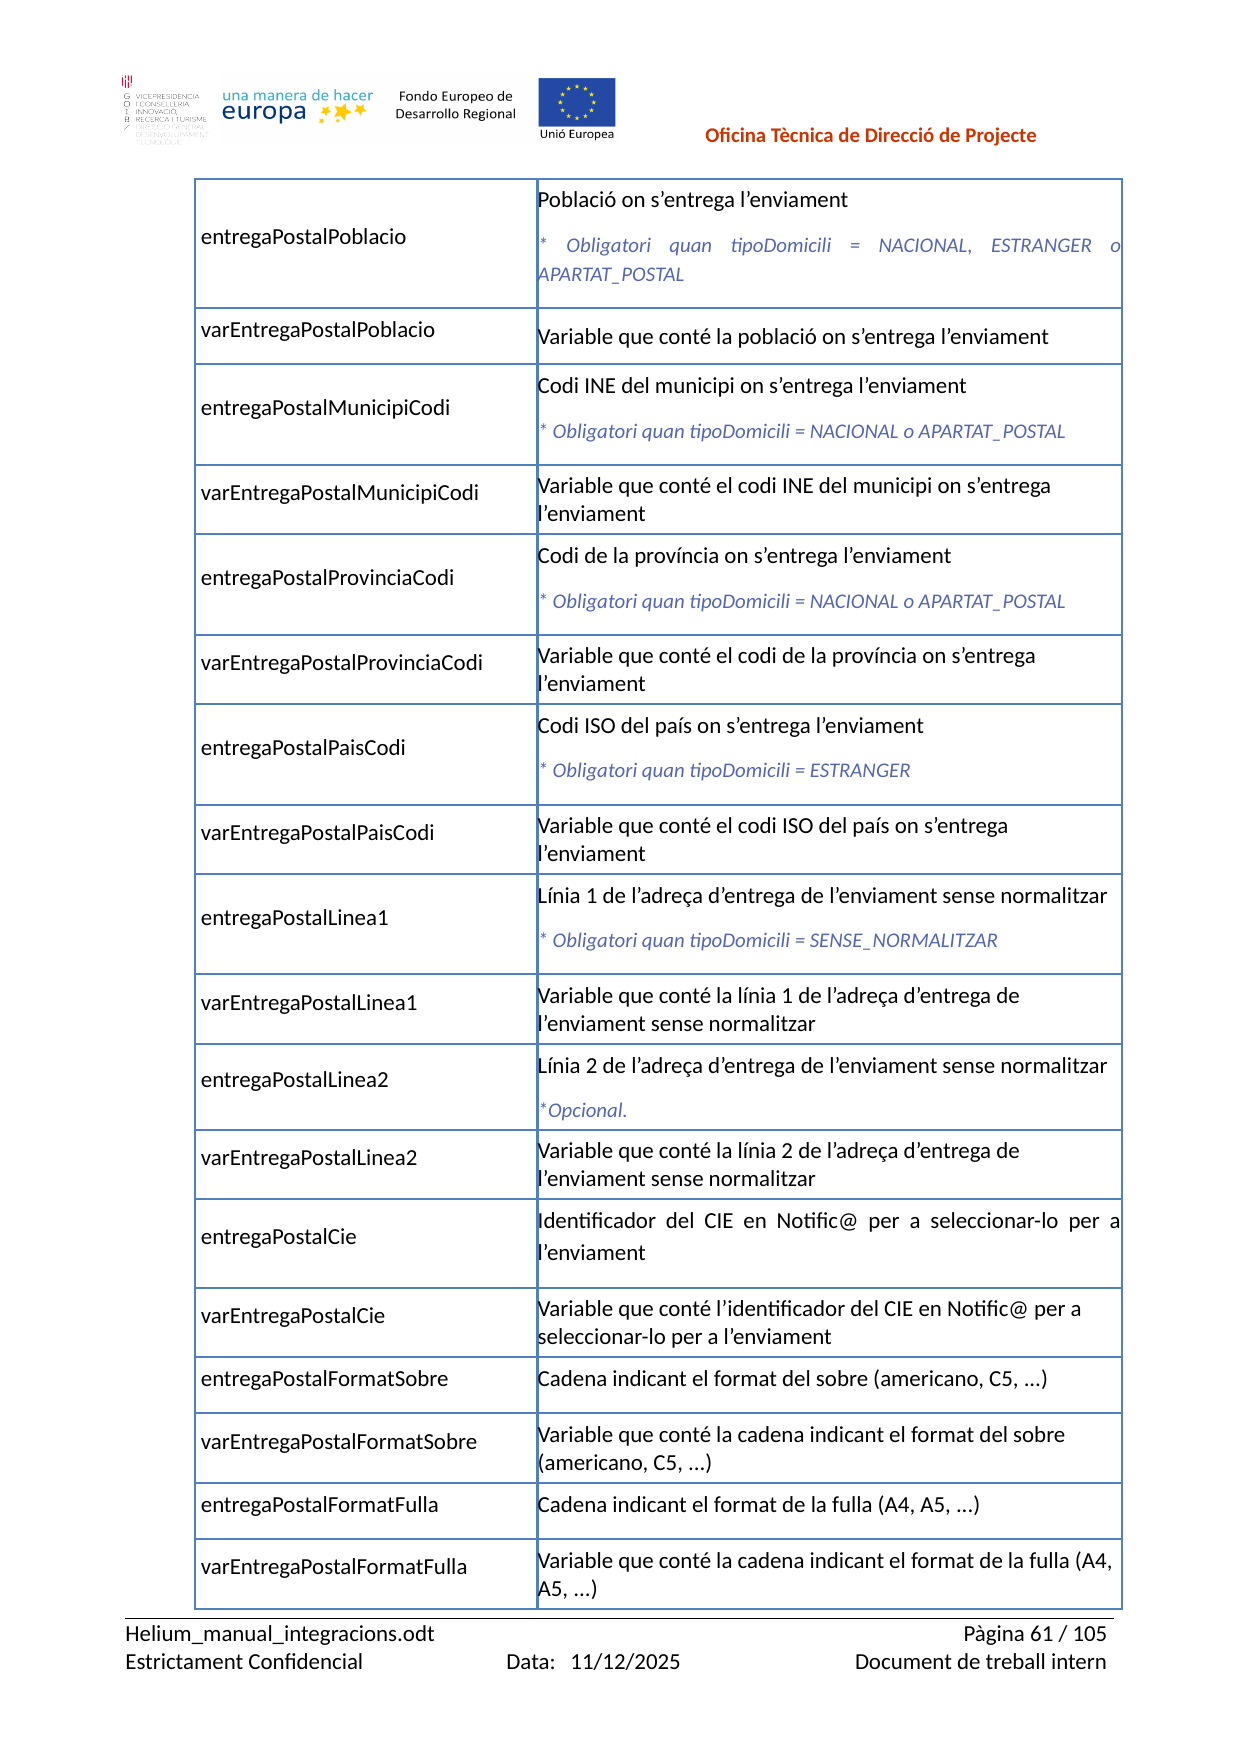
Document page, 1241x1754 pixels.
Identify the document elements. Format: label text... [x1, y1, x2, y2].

table_cell entregaPostalProvinciaCodi [196, 535, 536, 633]
table_cell Identificador del CIE en Notific@ per a seleccionar-lo per a l’enviament [539, 1200, 1121, 1287]
table_cell Línia 1 de l’adreça d’entrega de l’enviament sense normalitzar * Obligatori quan tipoDomicili = SENSE_NORMALITZAR [539, 875, 1121, 973]
table_cell entregaPostalFormatSobre [196, 1358, 536, 1412]
table_cell varEntregaPostalLinea2 [196, 1131, 536, 1198]
table_cell varEntregaPostalLinea1 [196, 975, 536, 1043]
table_cell Variable que conté el codi ISO del país on s’entrega l’enviament [539, 806, 1121, 873]
table_cell entregaPostalLinea1 [196, 875, 536, 973]
table_cell entregaPostalPaisCodi [196, 705, 536, 803]
table_cell entregaPostalFormatFulla [196, 1484, 536, 1538]
table_cell varEntregaPostalFormatFulla [196, 1540, 536, 1608]
table_cell varEntregaPostalMunicipiCodi [196, 466, 536, 533]
table_cell Línia 2 de l’adreça d’entrega de l’enviament sense normalitzar *Opcional. [539, 1045, 1121, 1129]
table_cell Variable que conté la població on s’entrega l’enviament [539, 309, 1121, 363]
table_cell varEntregaPostalFormatSobre [196, 1414, 536, 1482]
table_cell Codi de la província on s’entrega l’enviament * Obligatori quan tipoDomicili = NACIONAL o APARTAT_POSTAL [539, 535, 1121, 633]
table_cell Variable que conté la cadena indicant el format del sobre (americano, C5, ...) [539, 1414, 1121, 1482]
table_cell varEntregaPostalCie [196, 1289, 536, 1356]
table_cell varEntregaPostalPaisCodi [196, 806, 536, 873]
picture [219, 73, 621, 147]
table_cell Cadena indicant el format del sobre (americano, C5, ...) [539, 1358, 1121, 1412]
table_cell Variable que conté el codi de la província on s’entrega l’enviament [539, 636, 1121, 703]
table_cell Variable que conté la línia 2 de l’adreça d’entrega de l’enviament sense normalitzar [539, 1131, 1121, 1198]
table_cell Població on s’entrega l’enviament * Obligatori quan tipoDomicili = NACIONAL, ESTRANGER o APARTAT_POSTAL [539, 180, 1121, 307]
table_cell Codi ISO del país on s’entrega l’enviament * Obligatori quan tipoDomicili = ESTRANGER [539, 705, 1121, 803]
table_cell Codi INE del municipi on s’entrega l’enviament * Obligatori quan tipoDomicili = NACIONAL o APARTAT_POSTAL [539, 365, 1121, 464]
table_cell Variable que conté el codi INE del municipi on s’entrega l’enviament [539, 466, 1121, 533]
table_cell varEntregaPostalPoblacio [196, 309, 536, 363]
table_cell Cadena indicant el format de la fulla (A4, A5, ...) [539, 1484, 1121, 1538]
table_cell Variable que conté la línia 1 de l’adreça d’entrega de l’enviament sense normalitzar [539, 975, 1121, 1043]
table_cell entregaPostalPoblacio [196, 180, 536, 307]
table_cell entregaPostalCie [196, 1200, 536, 1287]
picture [118, 73, 213, 147]
table_cell Variable que conté la cadena indicant el format de la fulla (A4, A5, ...) [539, 1540, 1121, 1608]
table_cell entregaPostalLinea2 [196, 1045, 536, 1129]
table_cell Variable que conté l’identificador del CIE en Notific@ per a seleccionar-lo per a l’enviament [539, 1289, 1121, 1356]
table_cell entregaPostalMunicipiCodi [196, 365, 536, 464]
table_cell varEntregaPostalProvinciaCodi [196, 636, 536, 703]
